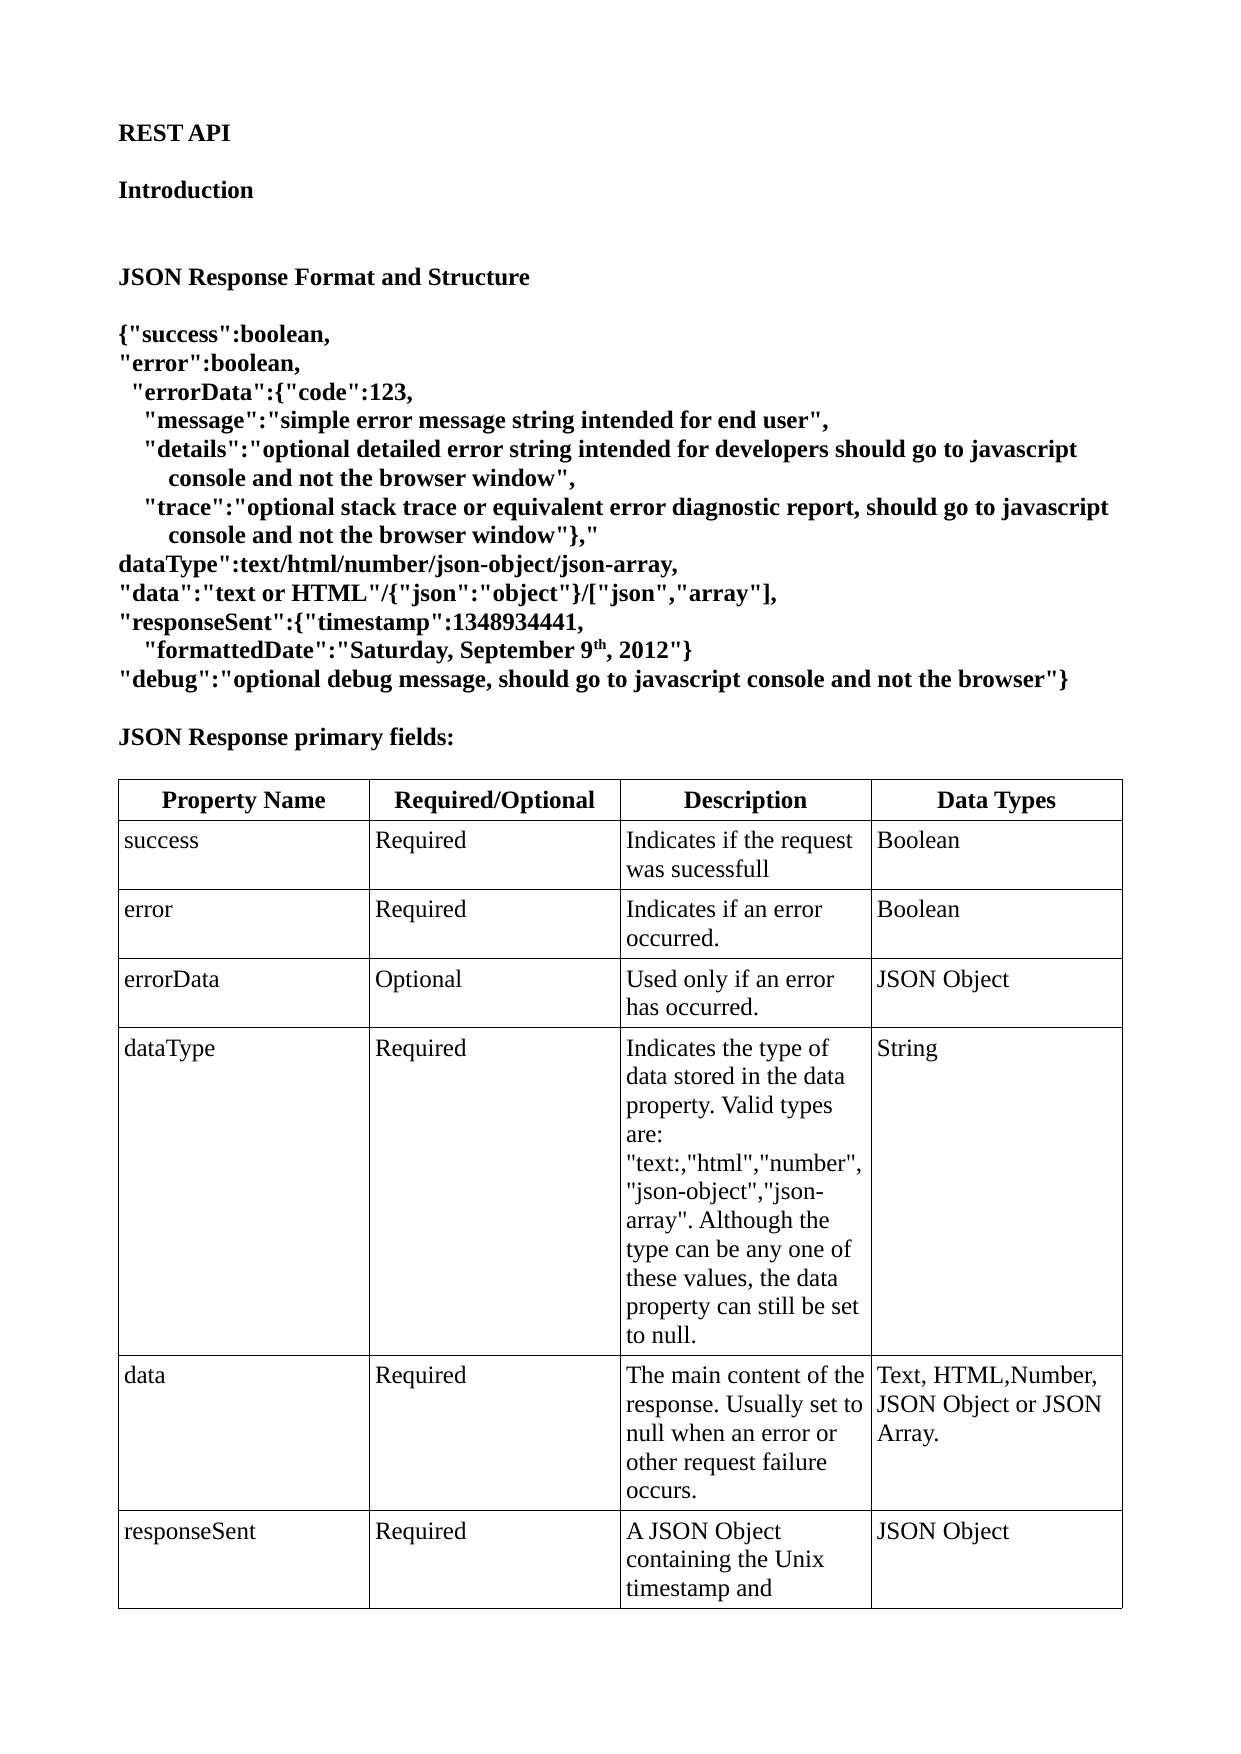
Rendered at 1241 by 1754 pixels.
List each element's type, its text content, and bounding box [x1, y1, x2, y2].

table_cell dataType [119, 1028, 369, 1355]
table_cell success [119, 821, 369, 889]
table_cell errorData [119, 959, 369, 1027]
table_cell Required [370, 1511, 620, 1608]
text "details":"optional detailed error string intended for developers should go to javascript [118, 434, 1122, 463]
table_header Required/Optional [370, 780, 620, 820]
text {"success":boolean, [118, 319, 1122, 348]
table_cell Required [370, 1356, 620, 1510]
table_cell JSON Object [872, 959, 1122, 1027]
table_cell data [119, 1356, 369, 1510]
table_cell A JSON Object containing the Unix timestamp and [621, 1511, 871, 1608]
text dataType":text/html/number/json-object/json-array, [118, 549, 1122, 578]
table_cell Indicates the type of data stored in the data property. Valid types are: "text:,"html","number","json-object","json-array". Although the type can be any one of these values, the data property can still be set to null. [621, 1028, 871, 1355]
table_header Property Name [119, 780, 369, 820]
text REST API [118, 118, 1122, 147]
text console and not the browser window", [118, 463, 1122, 492]
table_header Description [621, 780, 871, 820]
table_cell JSON Object [872, 1511, 1122, 1608]
text JSON Response primary fields: [118, 722, 1122, 751]
text console and not the browser window"}," [118, 521, 1122, 549]
text "error":boolean, [118, 348, 1122, 377]
table_cell String [872, 1028, 1122, 1355]
table_cell Optional [370, 959, 620, 1027]
text "trace":"optional stack trace or equivalent error diagnostic report, should go to javascript [118, 492, 1122, 521]
table_cell Used only if an error has occurred. [621, 959, 871, 1027]
table_cell Text, HTML,Number, JSON Object or JSON Array. [872, 1356, 1122, 1510]
text "errorData":{"code":123, [118, 377, 1122, 406]
table_cell Indicates if the request was sucessfull [621, 821, 871, 889]
text "message":"simple error message string intended for end user", [118, 406, 1122, 434]
text "responseSent":{"timestamp":1348934441, [118, 607, 1122, 636]
table_cell Required [370, 890, 620, 958]
text "data":"text or HTML"/{"json":"object"}/["json","array"], [118, 578, 1122, 607]
text JSON Response Format and Structure [118, 262, 1122, 291]
table_cell Required [370, 821, 620, 889]
table_cell error [119, 890, 369, 958]
table_cell Indicates if an error occurred. [621, 890, 871, 958]
text Introduction [118, 176, 1122, 204]
text "debug":"optional debug message, should go to javascript console and not the browser"} [118, 664, 1122, 693]
table_cell The main content of the response. Usually set to null when an error or other request failure occurs. [621, 1356, 871, 1510]
table_header Data Types [872, 780, 1122, 820]
table_cell Boolean [872, 890, 1122, 958]
table_cell responseSent [119, 1511, 369, 1608]
table_cell Required [370, 1028, 620, 1355]
text "formattedDate":"Saturday, September 9th, 2012"} [118, 636, 1122, 664]
table_cell Boolean [872, 821, 1122, 889]
